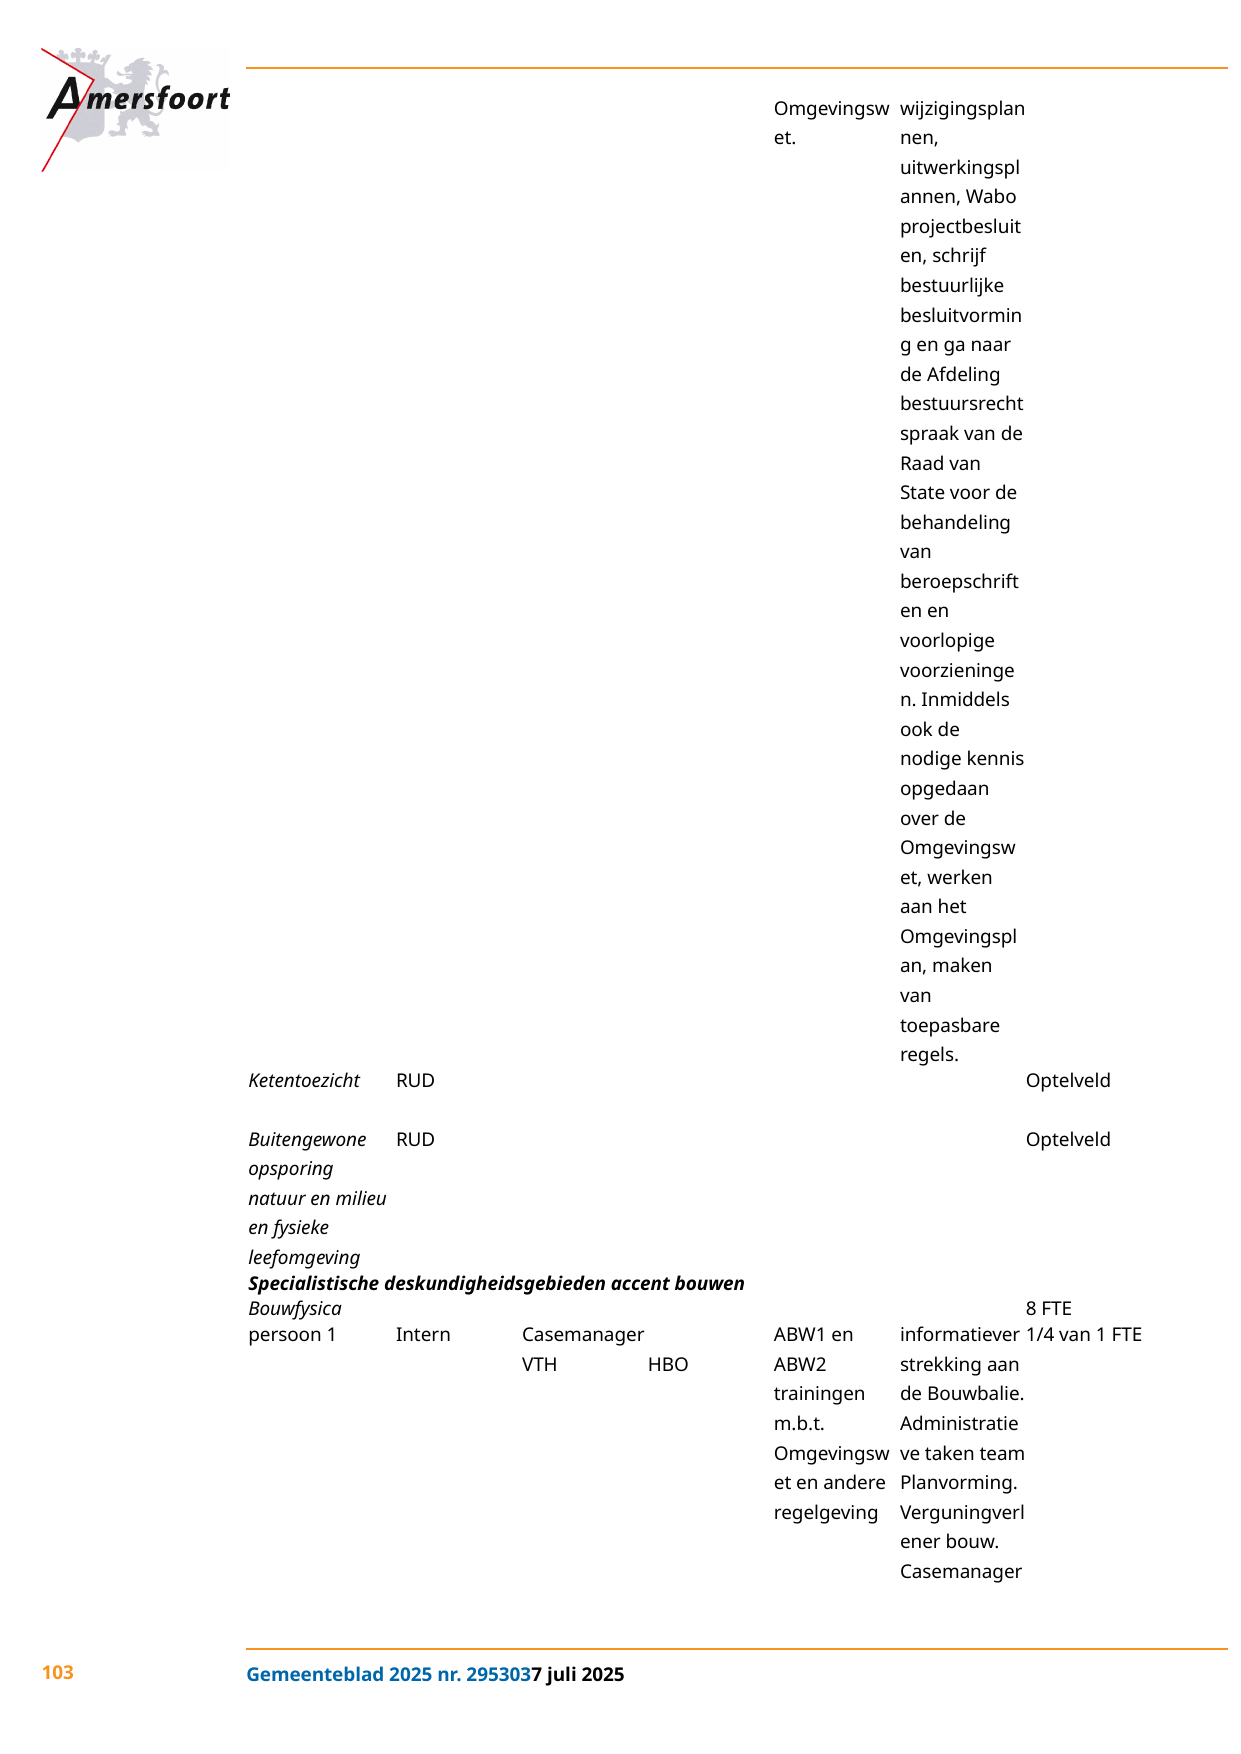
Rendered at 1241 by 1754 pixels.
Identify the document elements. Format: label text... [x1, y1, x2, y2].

table_cell [522, 1067, 648, 1093]
table_header [648, 1126, 774, 1270]
table_cell Optelveld [1026, 1067, 1152, 1093]
table_header Optelveld [1026, 1126, 1152, 1270]
table_cell [522, 1296, 648, 1321]
picture [41, 47, 231, 172]
table_cell [900, 1067, 1026, 1093]
table_cell [248, 95, 396, 1067]
table_header [774, 1126, 900, 1270]
table_header [900, 1126, 1026, 1270]
table_cell [1026, 95, 1152, 1067]
table_cell Bouwfysica [248, 1296, 396, 1321]
table_cell [396, 95, 522, 1067]
table_cell [774, 1067, 900, 1093]
table_cell ABW1 en ABW2 trainingen m.b.t. Omgevingswet en andere regelgeving [774, 1321, 900, 1584]
table_cell [648, 1296, 774, 1321]
table_cell [522, 95, 648, 1067]
table_cell [396, 1296, 522, 1321]
table_cell [900, 1296, 1026, 1321]
table_cell [774, 1296, 900, 1321]
table_cell persoon 1 [248, 1321, 396, 1584]
table_cell [648, 95, 774, 1067]
table_cell 8 FTE [1026, 1296, 1152, 1321]
table_cell 1/4 van 1 FTE [1026, 1321, 1152, 1584]
table_cell RUD [396, 1067, 522, 1093]
table_cell informatieverstrekking aan de Bouwbalie. Administratieve taken team Planvorming. Verguningverlener bouw. Casemanager [900, 1321, 1026, 1584]
table_header [522, 1126, 648, 1270]
table_cell Ketentoezicht [248, 1067, 396, 1093]
table_header Buitengewone opsporing natuur en milieu en fysieke leefomgeving [248, 1126, 396, 1270]
table_cell wijzigingsplannen, uitwerkingsplannen, Wabo projectbesluiten, schrijf bestuurlijke besluitvorming en ga naar de Afdeling bestuursrechtspraak van de Raad van State voor de behandeling van beroepschriften en voorlopige voorzieningen. Inmiddels ook de nodige kennis opgedaan over de Omgevingswet, werken aan het Omgevingsplan, maken van toepasbare regels. [900, 95, 1026, 1067]
table_cell HBO [648, 1321, 774, 1584]
table_cell Specialistische deskundigheidsgebieden accent bouwen [248, 1270, 1152, 1296]
table_cell [648, 1067, 774, 1093]
table_header RUD [396, 1126, 522, 1270]
table_cell Casemanager VTH [522, 1321, 648, 1584]
table_cell Intern [396, 1321, 522, 1584]
table_cell Omgevingswet. [774, 95, 900, 1067]
